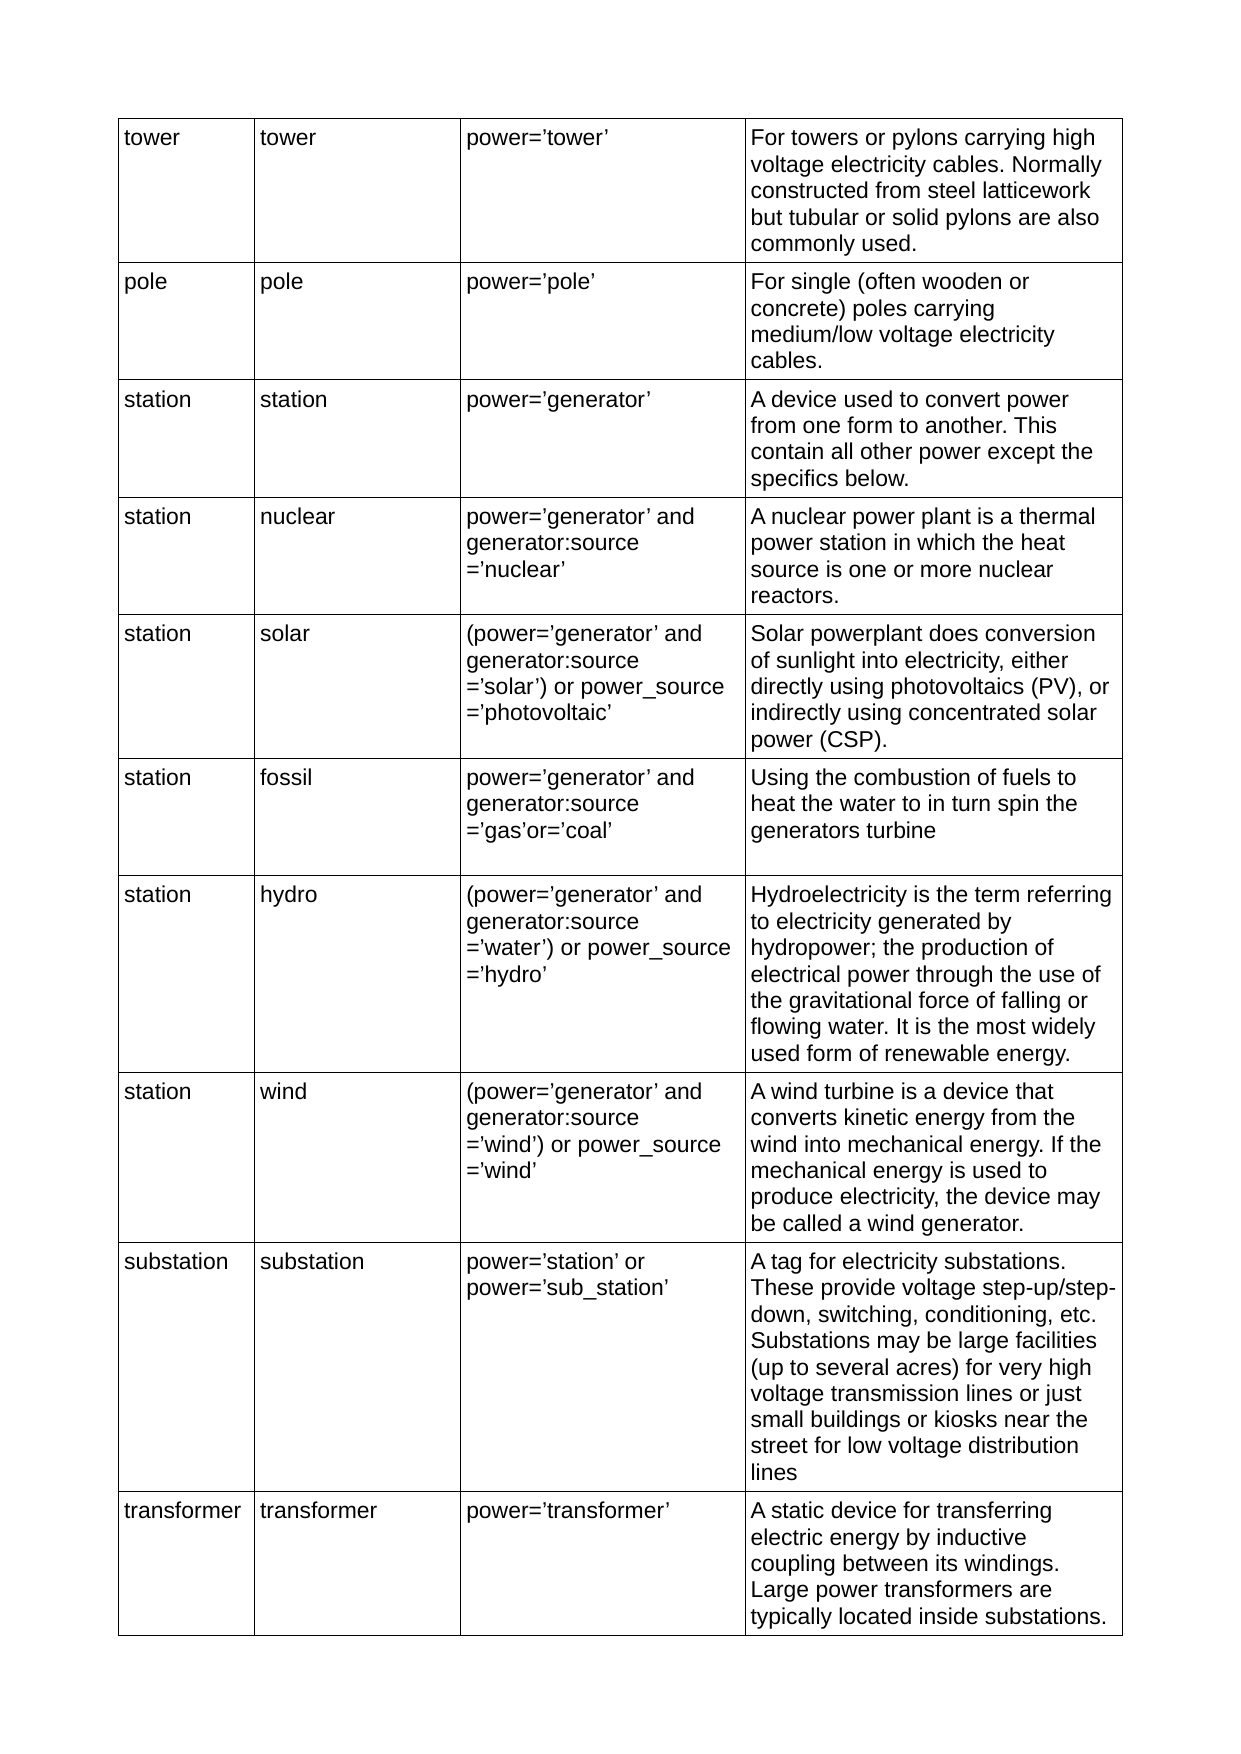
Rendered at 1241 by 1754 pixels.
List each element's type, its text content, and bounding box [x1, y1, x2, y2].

table_cell station [119, 876, 254, 1072]
table_cell station [119, 615, 254, 758]
table_cell solar [255, 615, 460, 758]
table_cell wind [255, 1073, 460, 1242]
table_cell fossil [255, 759, 460, 875]
table_cell A wind turbine is a device that converts kinetic energy from the wind into mechanical energy. If the mechanical energy is used to produce electricity, the device may be called a wind generator. [746, 1073, 1122, 1242]
table_cell A nuclear power plant is a thermal power station in which the heat source is one or more nuclear reactors. [746, 498, 1122, 614]
table_cell transformer [255, 1492, 460, 1635]
table_cell power=’pole’ [461, 263, 745, 379]
table_cell power=’generator’ [461, 380, 745, 497]
table_cell station [119, 1073, 254, 1242]
table_cell A static device for transferring electric energy by inductive coupling between its windings. Large power transformers are typically located inside substations. [746, 1492, 1122, 1635]
table_cell Solar powerplant does conversion of sunlight into electricity, either directly using photovoltaics (PV), or indirectly using concentrated solar power (CSP). [746, 615, 1122, 758]
table_cell tower [255, 119, 460, 262]
table_cell power=’generator’ and generator:source =’nuclear’ [461, 498, 745, 614]
table_cell station [119, 498, 254, 614]
table_cell For towers or pylons carrying high voltage electricity cables. Normally constructed from steel latticework but tubular or solid pylons are also commonly used. [746, 119, 1122, 262]
table_cell (power=’generator’ and generator:source =’water’) or power_source =’hydro’ [461, 876, 745, 1072]
table_cell power=’transformer’ [461, 1492, 745, 1635]
table_cell A device used to convert power from one form to another. This contain all other power except the specifics below. [746, 380, 1122, 497]
table_cell power=’station’ or power=’sub_station’ [461, 1243, 745, 1491]
table_cell station [119, 759, 254, 875]
table_cell For single (often wooden or concrete) poles carrying medium/low voltage electricity cables. [746, 263, 1122, 379]
table_cell transformer [119, 1492, 254, 1635]
table_cell Hydroelectricity is the term referring to electricity generated by hydropower; the production of electrical power through the use of the gravitational force of falling or flowing water. It is the most widely used form of renewable energy. [746, 876, 1122, 1072]
table_cell power=’generator’ and generator:source =’gas’or=’coal’ [461, 759, 745, 875]
table_cell pole [119, 263, 254, 379]
table_cell hydro [255, 876, 460, 1072]
table_cell power=’tower’ [461, 119, 745, 262]
table_cell pole [255, 263, 460, 379]
table_cell (power=’generator’ and generator:source =’wind’) or power_source =’wind’ [461, 1073, 745, 1242]
table_cell substation [255, 1243, 460, 1491]
table_cell nuclear [255, 498, 460, 614]
table_cell station [255, 380, 460, 497]
table_cell A tag for electricity substations. These provide voltage step-up/step-down, switching, conditioning, etc. Substations may be large facilities (up to several acres) for very high voltage transmission lines or just small buildings or kiosks near the street for low voltage distribution lines [746, 1243, 1122, 1491]
table_cell substation [119, 1243, 254, 1491]
table_cell Using the combustion of fuels to heat the water to in turn spin the generators turbine [746, 759, 1122, 875]
table_cell tower [119, 119, 254, 262]
table_cell (power=’generator’ and generator:source =’solar’) or power_source =’photovoltaic’ [461, 615, 745, 758]
table_cell station [119, 380, 254, 497]
